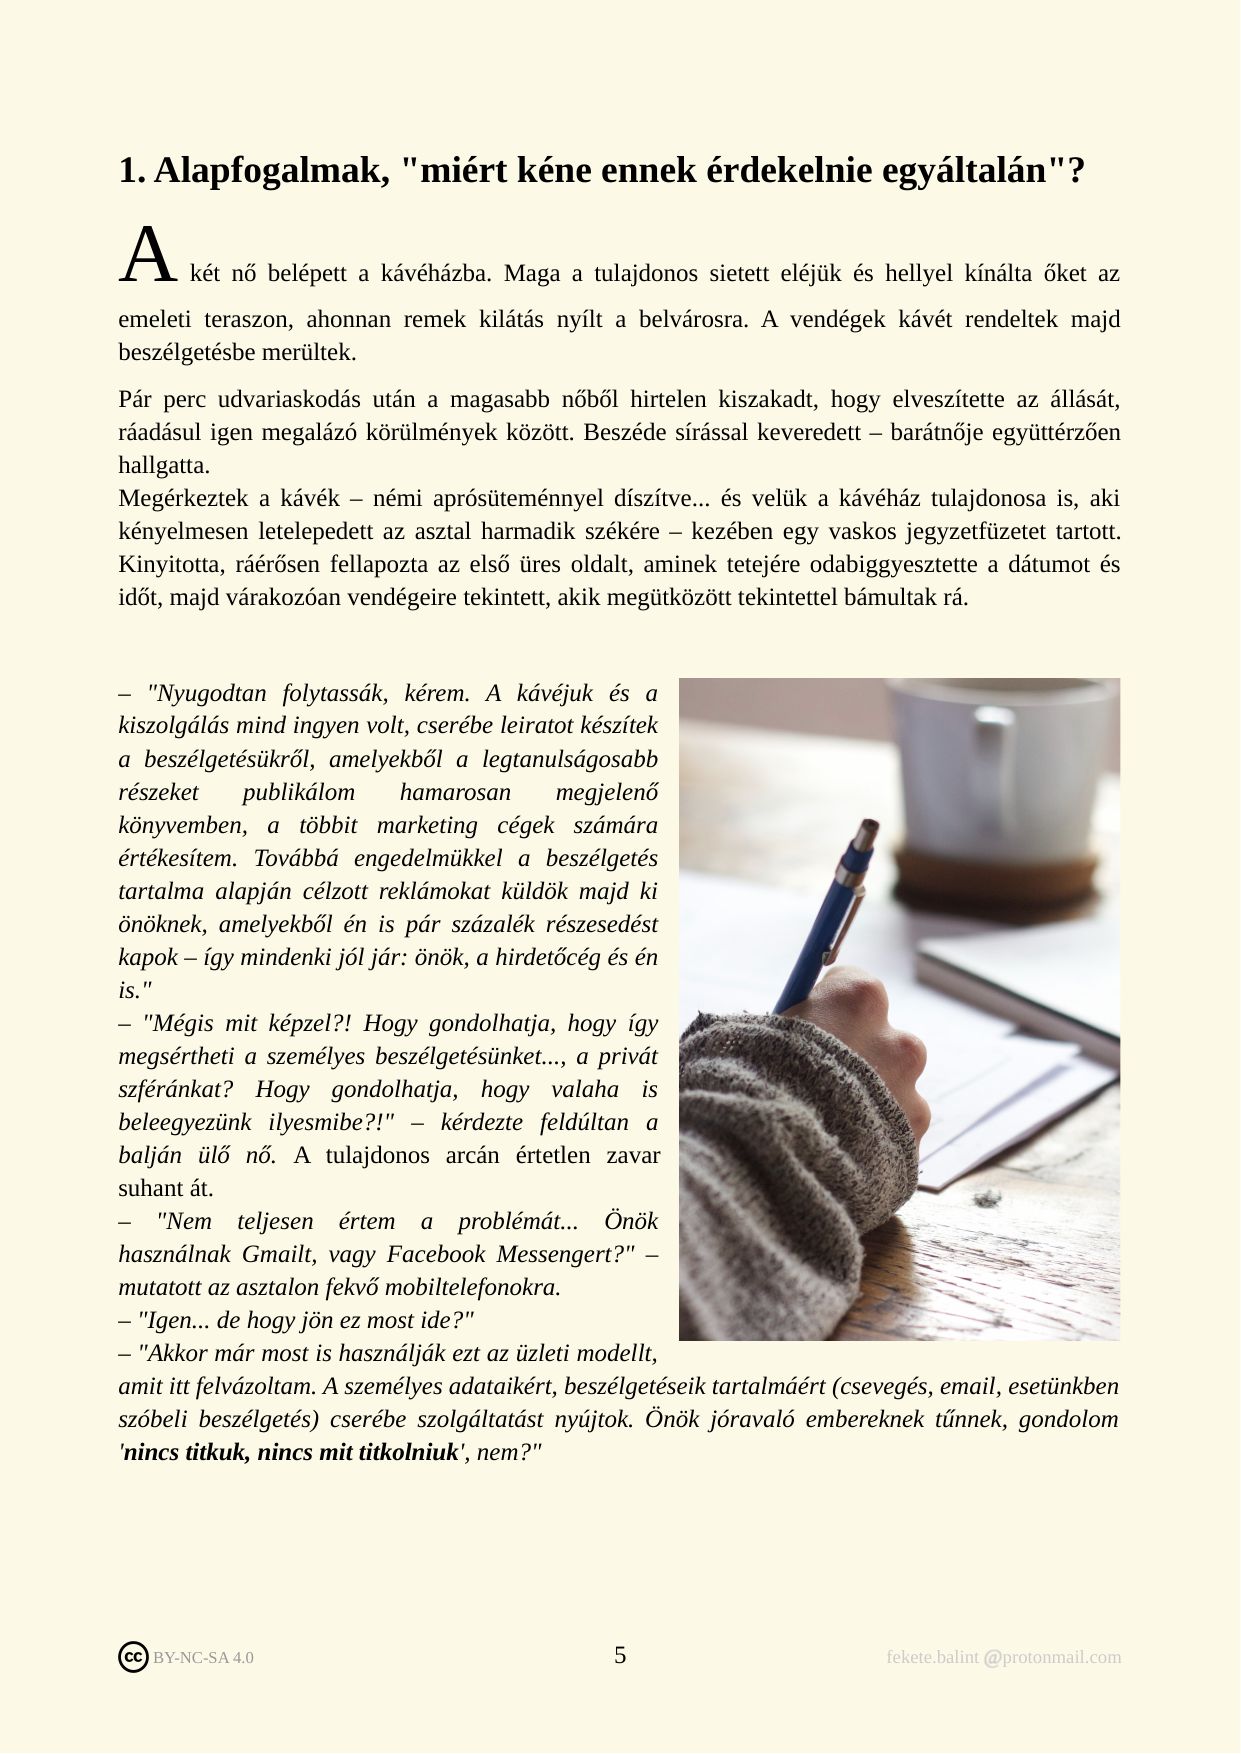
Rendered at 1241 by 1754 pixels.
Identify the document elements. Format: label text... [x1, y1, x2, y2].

text – "Nem teljesen értem a problémát... Önök használnak Gmailt, vagy Facebook Messengert?" – mutatott az asztalon fekvő mobiltelefonokra. [118, 1206, 679, 1301]
picture [118, 1641, 149, 1673]
text A két nő belépett a kávéházba. Maga a tulajdonos sietett eléjük és hellyel kínálta őket az emeleti teraszon, ahonnan remek kilátás nyílt a belvárosra. A vendégek kávét rendeltek majd beszélgetésbe merültek. [118, 203, 1122, 365]
text – "Igen... de hogy jön ez most ide?" [118, 1305, 679, 1334]
text – "Nyugodtan folytassák, kérem. A kávéjuk és a kiszolgálás mind ingyen volt, cserébe leiratot készítek a beszélgetésükről, amelyekből a legtanulságosabb részeket publikálom hamarosan megjelenő könyvemben, a többit marketing cégek számára értékesítem. Továbbá engedelmükkel a beszélgetés tartalma alapján célzott reklámokat küldök majd ki önöknek, amelyekből én is pár százalék részesedést kapok – így mindenki jól jár: önök, a hirdetőcég és én is." [118, 678, 679, 1003]
text Pár perc udvariaskodás után a magasabb nőből hirtelen kiszakadt, hogy elveszítette az állását, ráadásul igen megalázó körülmények között. Beszéde sírással keveredett – barátnője együttérzően hallgatta. Megérkeztek a kávék – némi aprósüteménnyel díszítve... és velük a kávéház tulajdonosa is, aki kényelmesen letelepedett az asztal harmadik székére – kezében egy vaskos jegyzetfüzetet tartott. Kinyitotta, ráérősen fellapozta az első üres oldalt, aminek tetejére odabiggyesztette a dátumot és időt, majd várakozóan vendégeire tekintett, akik megütközött tekintettel bámultak rá. [118, 384, 1122, 611]
text – "Mégis mit képzel?! Hogy gondolhatja, hogy így megsértheti a személyes beszélgetésünket..., a privát szféránkat? Hogy gondolhatja, hogy valaha is beleegyezünk ilyesmibe?!" – kérdezte feldúltan a balján ülő nő. A tulajdonos arcán értetlen zavar suhant át. [118, 1008, 679, 1202]
text – "Akkor már most is használják ezt az üzleti modellt, amit itt felvázoltam. A személyes adataikért, beszélgetéseik tartalmáért (csevegés, email, esetünkben szóbeli beszélgetés) cserébe szolgáltatást nyújtok. Önök jóravaló embereknek tűnnek, gondolom 'nincs titkuk, nincs mit titkolniuk', nem?" [118, 1338, 1122, 1466]
subtitle 1. Alapfogalmak, "miért kéne ennek érdekelnie egyáltalán"? [118, 148, 1122, 191]
picture [982, 1648, 1003, 1669]
picture [679, 678, 1121, 1341]
